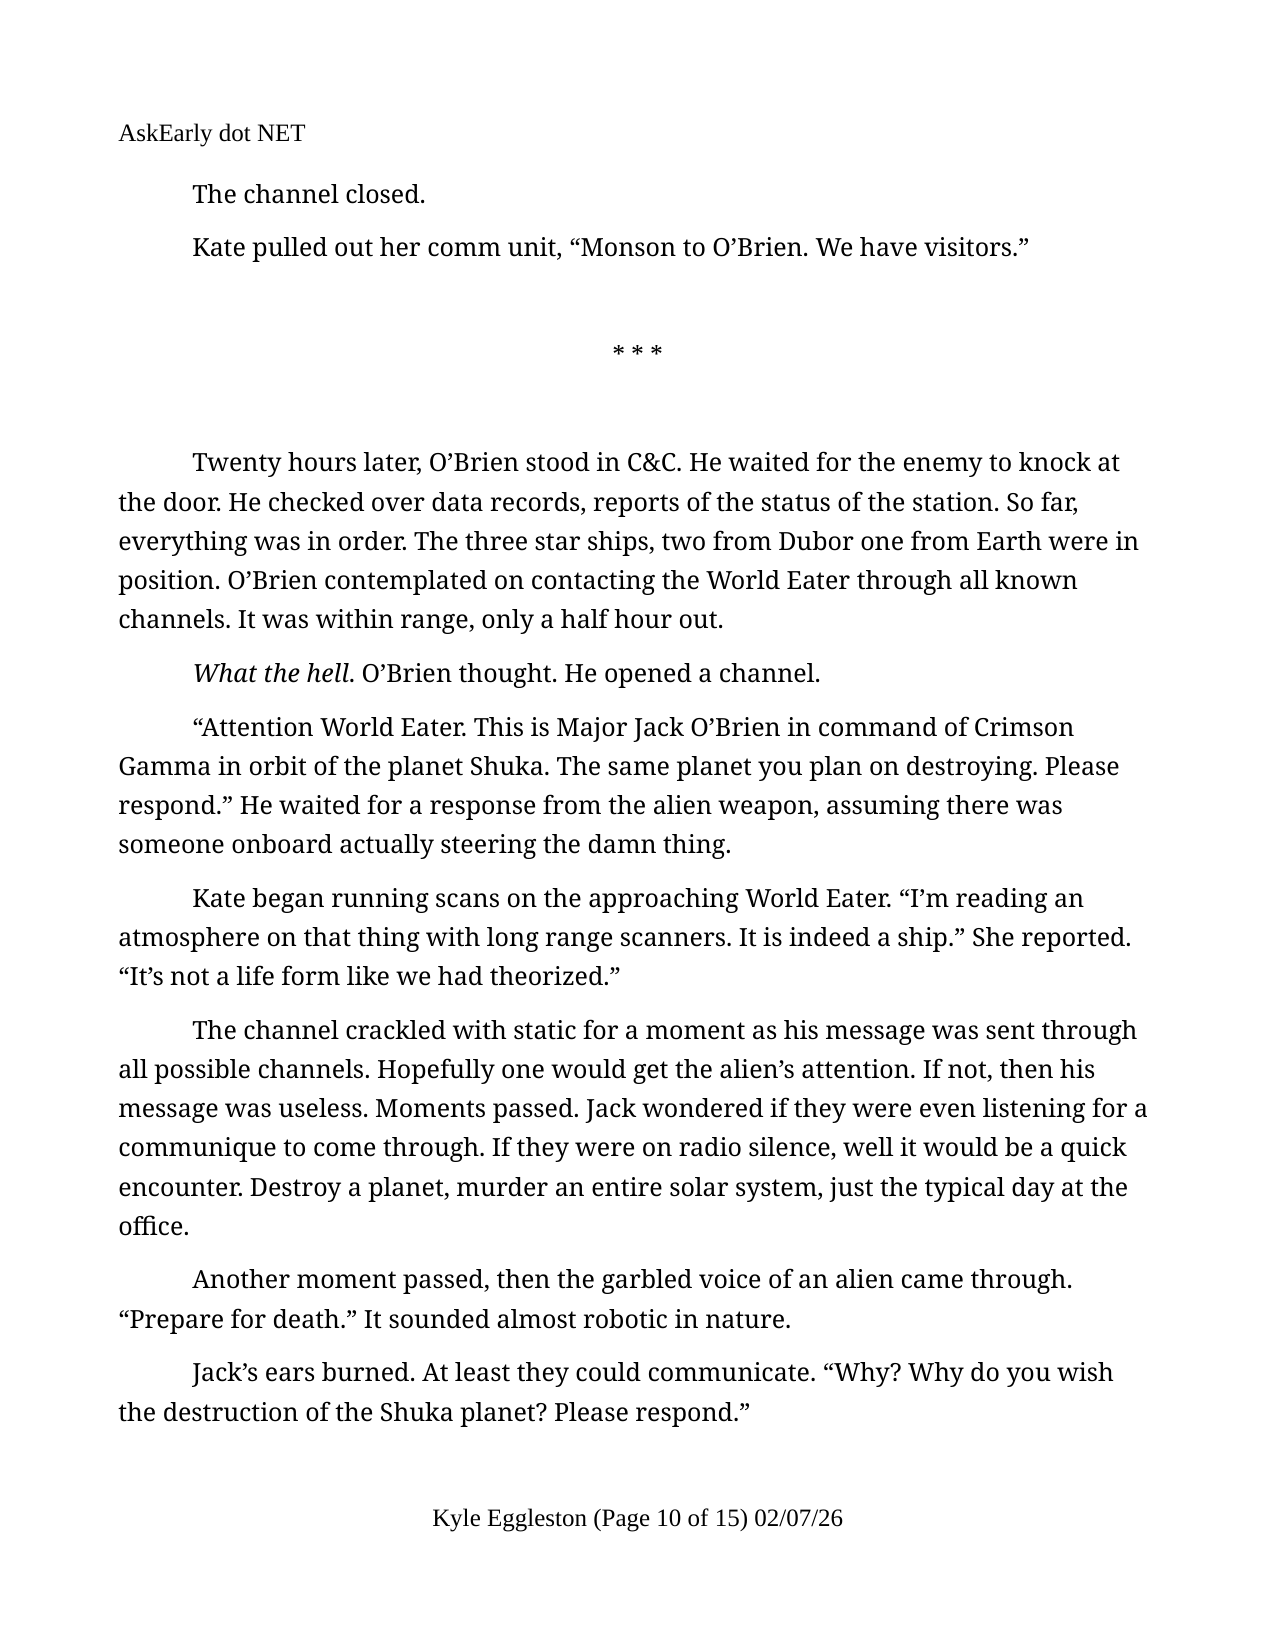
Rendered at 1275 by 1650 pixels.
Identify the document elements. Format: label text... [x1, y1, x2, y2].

text * * * [118, 338, 1157, 372]
text The channel crackled with static for a moment as his message was sent through all possible channels. Hopefully one would get the alien’s attention. If not, then his message was useless. Moments passed. Jack wondered if they were even listening for a communique to come through. If they were on radio silence, well it would be a quick encounter. Destroy a planet, murder an entire solar system, just the typical day at the office. [118, 1013, 1157, 1242]
text Kate began running scans on the approaching World Eater. “I’m reading an atmosphere on that thing with long range scanners. It is indeed a ship.” She reported. “It’s not a life form like we had theorized.” [118, 881, 1157, 993]
text Another moment passed, then the garbled voice of an alien came through. “Prepare for death.” It sounded almost robotic in nature. [118, 1262, 1157, 1335]
text What the hell. O’Brien thought. He opened a channel. [118, 656, 1157, 689]
text The channel closed. [118, 176, 1157, 210]
text Twenty hours later, O’Brien stood in C&C. He waited for the enemy to knock at the door. He checked over data records, reports of the status of the station. So far, everything was in order. The three star ships, two from Dubor one from Earth were in position. O’Brien contemplated on contacting the World Eater through all known channels. It was within range, only a half hour out. [118, 445, 1157, 636]
text “Attention World Eater. This is Major Jack O’Brien in command of Crimson Gamma in orbit of the planet Shuka. The same planet you plan on destroying. Please respond.” He waited for a response from the alien weapon, assuming there was someone onboard actually steering the damn thing. [118, 709, 1157, 861]
text Jack’s ears burned. At least they could communicate. “Why? Why do you wish the destruction of the Shuka planet? Please respond.” [118, 1355, 1157, 1428]
text Kate pulled out her comm unit, “Monson to O’Brien. We have visitors.” [118, 230, 1157, 264]
